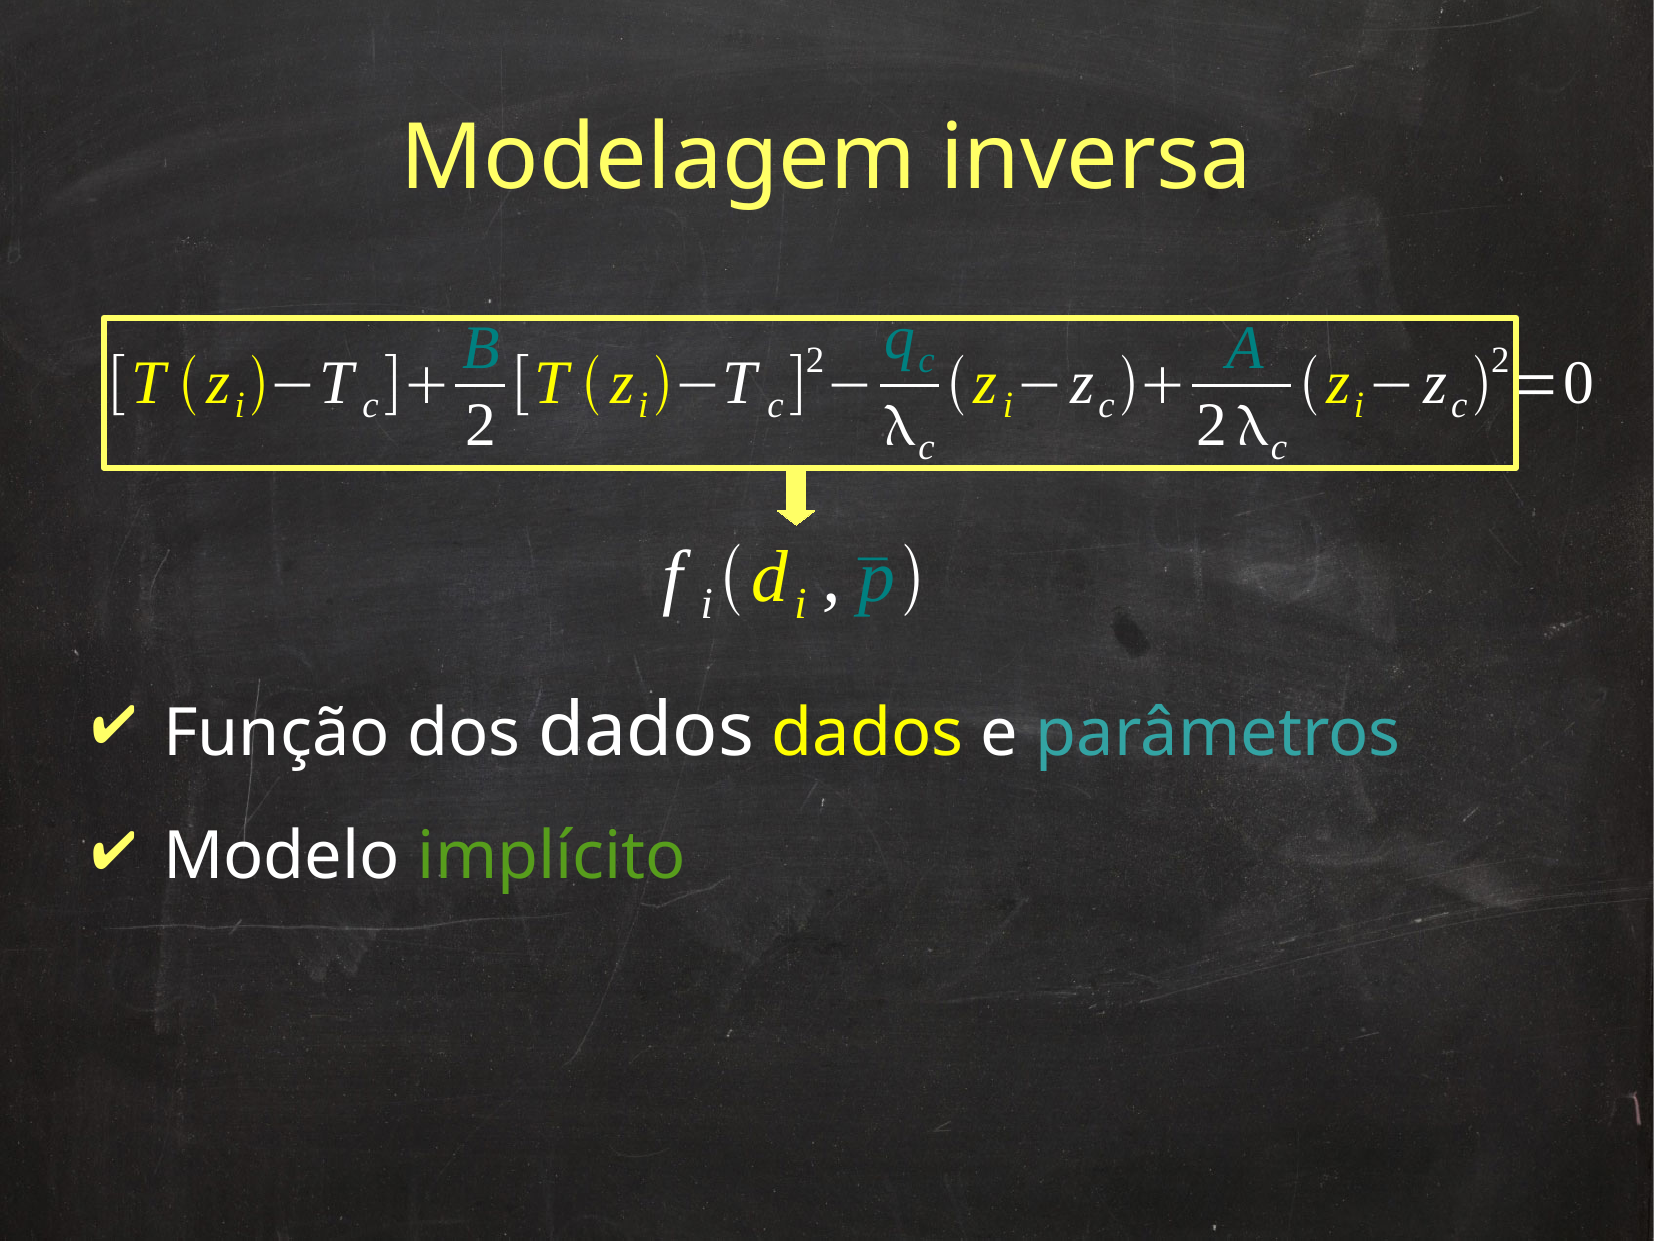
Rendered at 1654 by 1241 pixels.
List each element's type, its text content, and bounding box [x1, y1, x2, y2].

list Função dos dados dados e parâmetros Modelo implícito [75, 675, 1564, 1051]
text_box [777, 467, 815, 526]
chart [103, 303, 1600, 468]
picture [0, 0, 1654, 1241]
chart [639, 535, 931, 628]
chart [107, 321, 1513, 465]
title Modelagem inversa [82, 49, 1571, 257]
